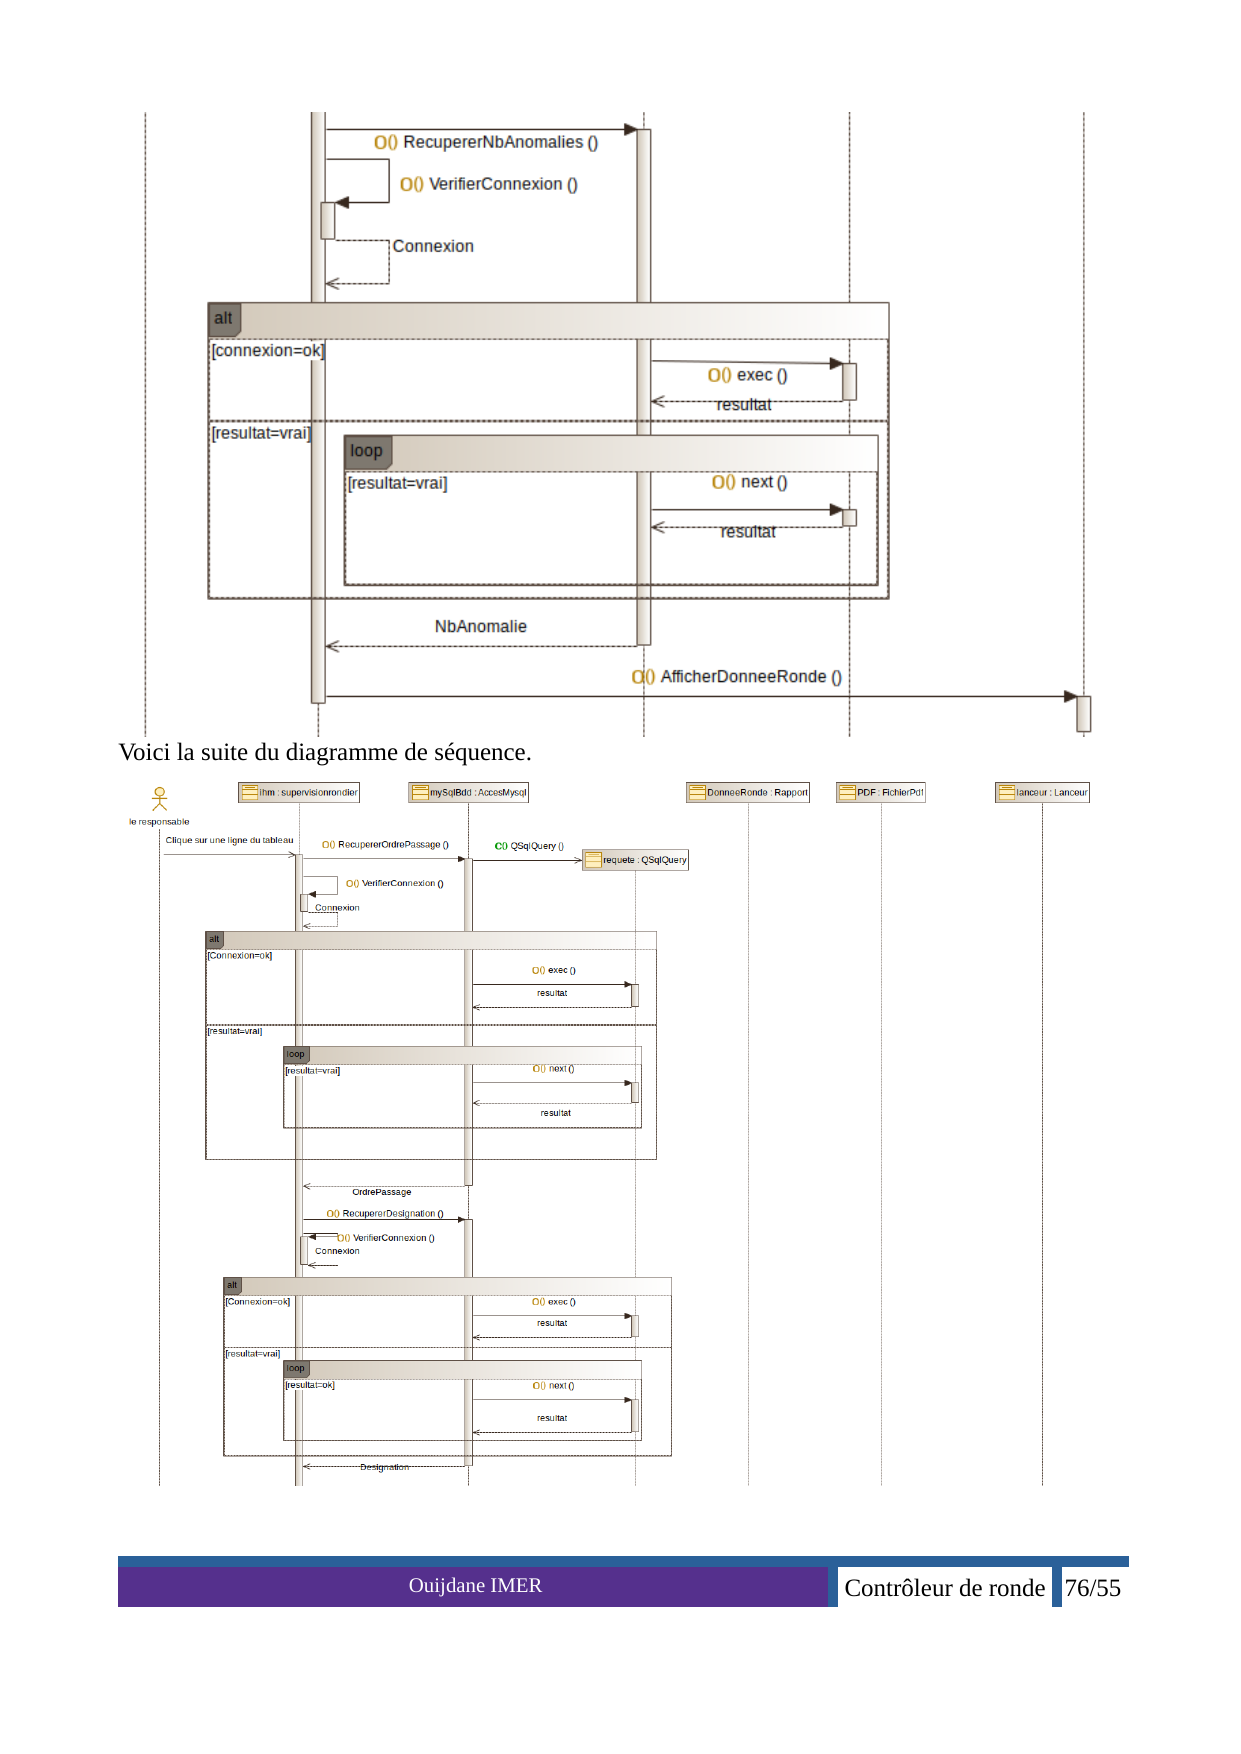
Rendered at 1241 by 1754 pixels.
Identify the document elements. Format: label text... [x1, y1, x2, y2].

picture [25, 658, 1210, 737]
text [118, 118, 1122, 658]
text Voici la suite du diagramme de séquence. [118, 737, 1122, 765]
